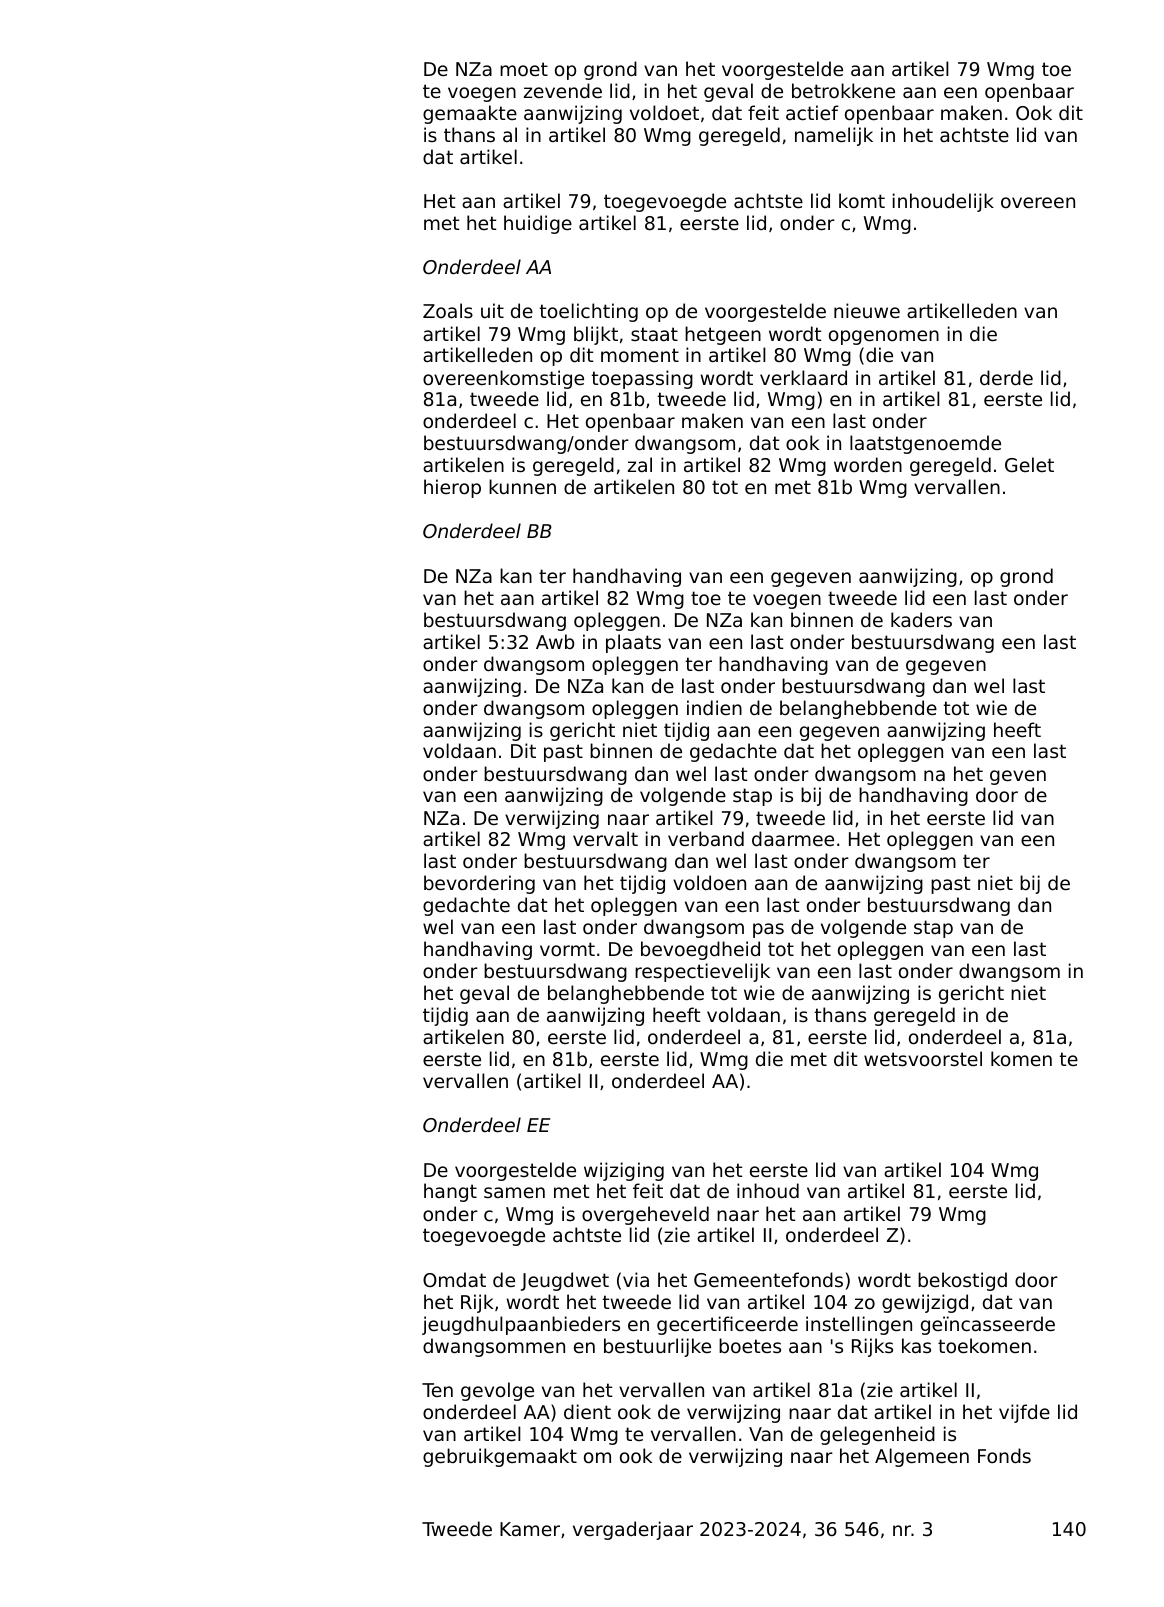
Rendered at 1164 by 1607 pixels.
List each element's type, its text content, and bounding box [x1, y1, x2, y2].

text Omdat de Jeugdwet (via het Gemeentefonds) wordt bekostigd door het Rijk, wordt het tweede lid van artikel 104 zo gewijzigd, dat van jeugdhulpaanbieders en gecertificeerde instellingen geïncasseerde dwangsommen en bestuurlijke boetes aan 's Rijks kas toekomen. [422, 1269, 1087, 1357]
text Ten gevolge van het vervallen van artikel 81a (zie artikel II, onderdeel AA) dient ook de verwijzing naar dat artikel in het vijfde lid van artikel 104 Wmg te vervallen. Van de gelegenheid is gebruikgemaakt om ook de verwijzing naar het Algemeen Fonds [422, 1380, 1087, 1468]
subtitle Onderdeel EE [422, 1115, 1087, 1137]
text De voorgestelde wijziging van het eerste lid van artikel 104 Wmg hangt samen met het feit dat de inhoud van artikel 81, eerste lid, onder c, Wmg is overgeheveld naar het aan artikel 79 Wmg toegevoegde achtste lid (zie artikel II, onderdeel Z). [422, 1159, 1087, 1247]
subtitle Onderdeel BB [422, 521, 1087, 543]
subtitle Onderdeel AA [422, 257, 1087, 279]
text De NZa kan ter handhaving van een gegeven aanwijzing, op grond van het aan artikel 82 Wmg toe te voegen tweede lid een last onder bestuursdwang opleggen. De NZa kan binnen de kaders van artikel 5:32 Awb in plaats van een last onder bestuursdwang een last onder dwangsom opleggen ter handhaving van de gegeven aanwijzing. De NZa kan de last onder bestuursdwang dan wel last onder dwangsom opleggen indien de belanghebbende tot wie de aanwijzing is gericht niet tijdig aan een gegeven aanwijzing heeft voldaan. Dit past binnen de gedachte dat het opleggen van een last onder bestuursdwang dan wel last onder dwangsom na het geven van een aanwijzing de volgende stap is bij de handhaving door de NZa. De verwijzing naar artikel 79, tweede lid, in het eerste lid van artikel 82 Wmg vervalt in verband daarmee. Het opleggen van een last onder bestuursdwang dan wel last onder dwangsom ter bevordering van het tijdig voldoen aan de aanwijzing past niet bij de gedachte dat het opleggen van een last onder bestuursdwang dan wel van een last onder dwangsom pas de volgende stap van de handhaving vormt. De bevoegdheid tot het opleggen van een last onder bestuursdwang respectievelijk van een last onder dwangsom in het geval de belanghebbende tot wie de aanwijzing is gericht niet tijdig aan de aanwijzing heeft voldaan, is thans geregeld in de artikelen 80, eerste lid, onderdeel a, 81, eerste lid, onderdeel a, 81a, eerste lid, en 81b, eerste lid, Wmg die met dit wetsvoorstel komen te vervallen (artikel II, onderdeel AA). [422, 566, 1087, 1093]
text De NZa moet op grond van het voorgestelde aan artikel 79 Wmg toe te voegen zevende lid, in het geval de betrokkene aan een openbaar gemaakte aanwijzing voldoet, dat feit actief openbaar maken. Ook dit is thans al in artikel 80 Wmg geregeld, namelijk in het achtste lid van dat artikel. [422, 59, 1087, 169]
text Zoals uit de toelichting op de voorgestelde nieuwe artikelleden van artikel 79 Wmg blijkt, staat hetgeen wordt opgenomen in die artikelleden op dit moment in artikel 80 Wmg (die van overeenkomstige toepassing wordt verklaard in artikel 81, derde lid, 81a, tweede lid, en 81b, tweede lid, Wmg) en in artikel 81, eerste lid, onderdeel c. Het openbaar maken van een last onder bestuursdwang/onder dwangsom, dat ook in laatstgenoemde artikelen is geregeld, zal in artikel 82 Wmg worden geregeld. Gelet hierop kunnen de artikelen 80 tot en met 81b Wmg vervallen. [422, 301, 1087, 499]
text Het aan artikel 79, toegevoegde achtste lid komt inhoudelijk overeen met het huidige artikel 81, eerste lid, onder c, Wmg. [422, 191, 1087, 235]
